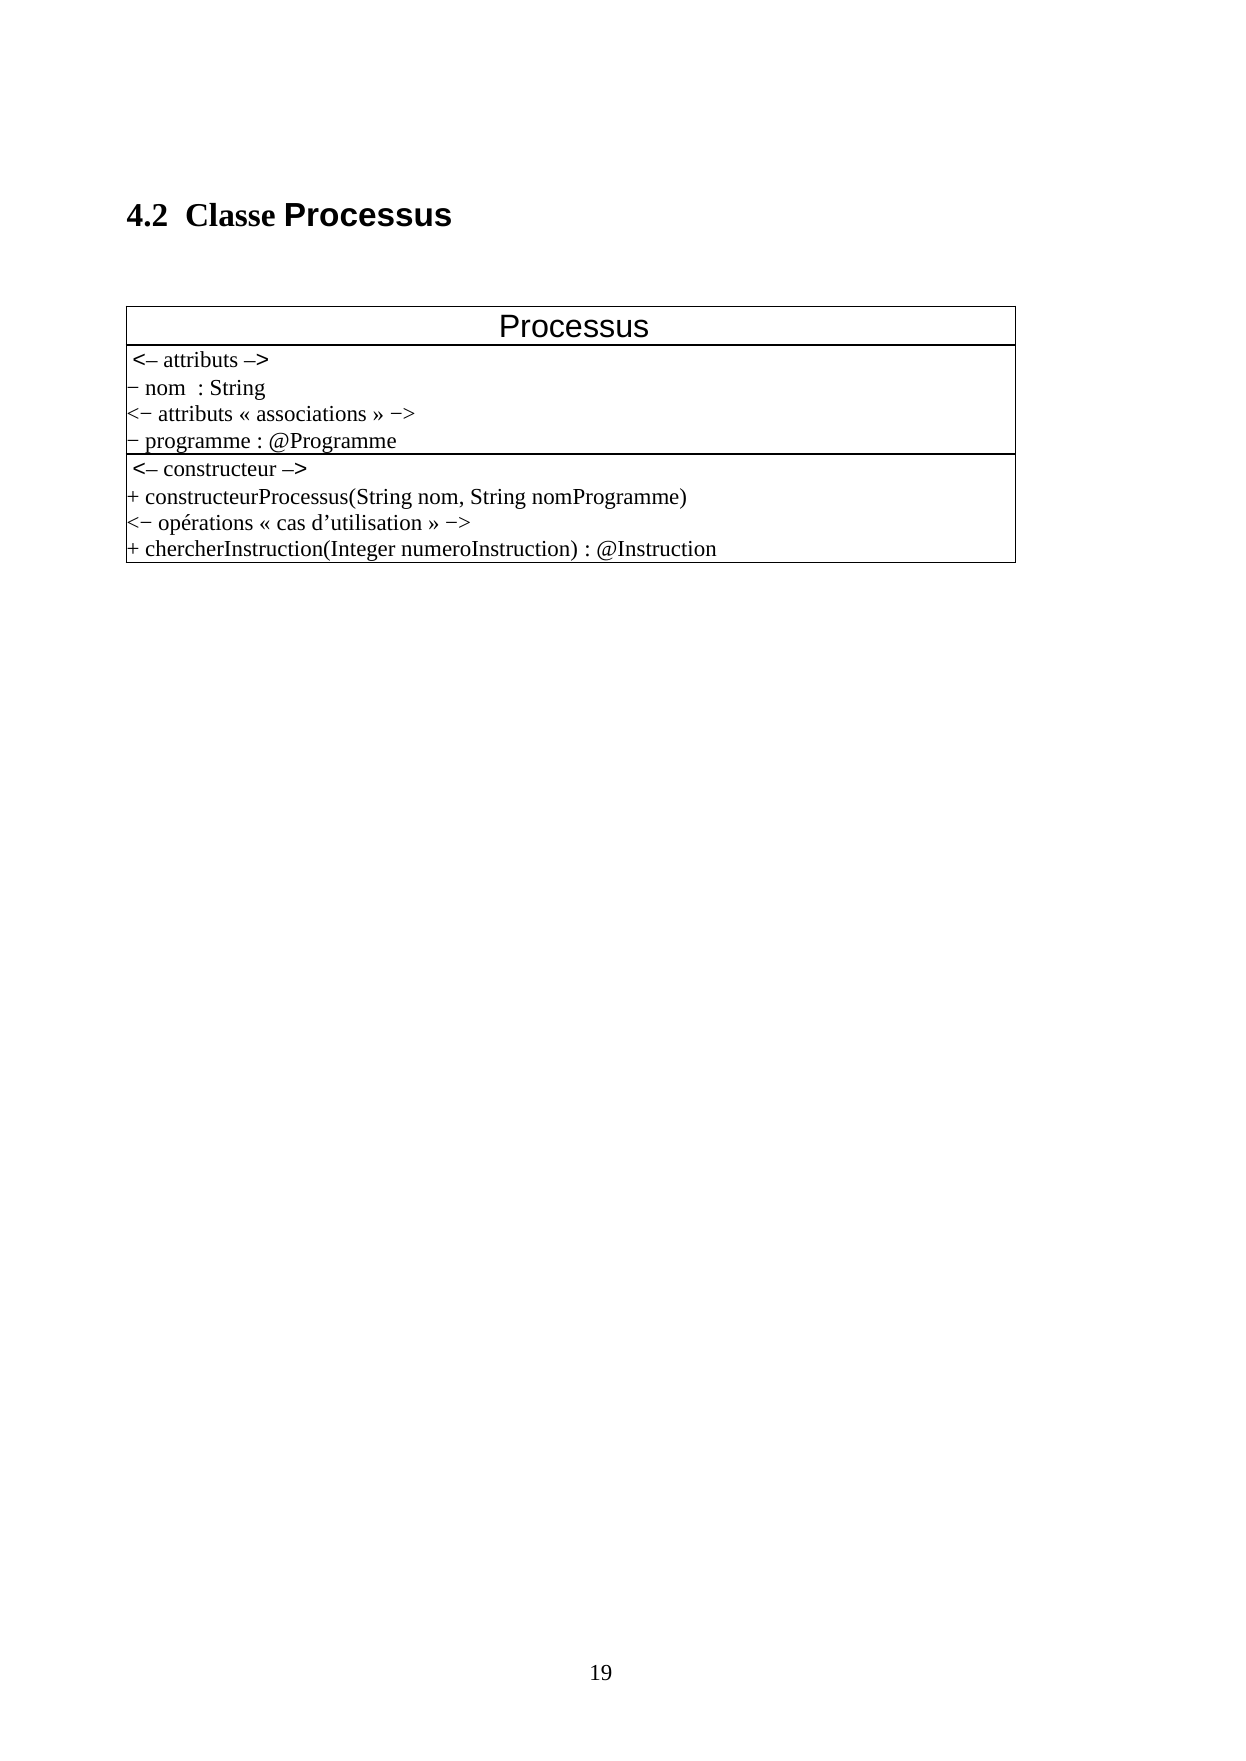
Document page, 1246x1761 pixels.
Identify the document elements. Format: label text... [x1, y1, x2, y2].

table_header Processus [127, 307, 1015, 344]
table_cell <− attributs « associations » −> [127, 400, 1015, 427]
subtitle 4.2 Classe Processus [126, 195, 1075, 234]
table_cell <− opérations « cas d’utilisation » −> [127, 509, 1015, 536]
table_cell <– constructeur –> [127, 455, 1015, 483]
table_cell + chercherInstruction(Integer numeroInstruction) : @Instruction [127, 536, 1015, 562]
table_cell + constructeurProcessus(String nom, String nomProgramme) [127, 483, 1015, 509]
table_cell <– attributs –> [127, 346, 1015, 374]
table_cell − nom : String [127, 374, 1015, 400]
table_cell − programme : @Programme [127, 427, 1015, 453]
